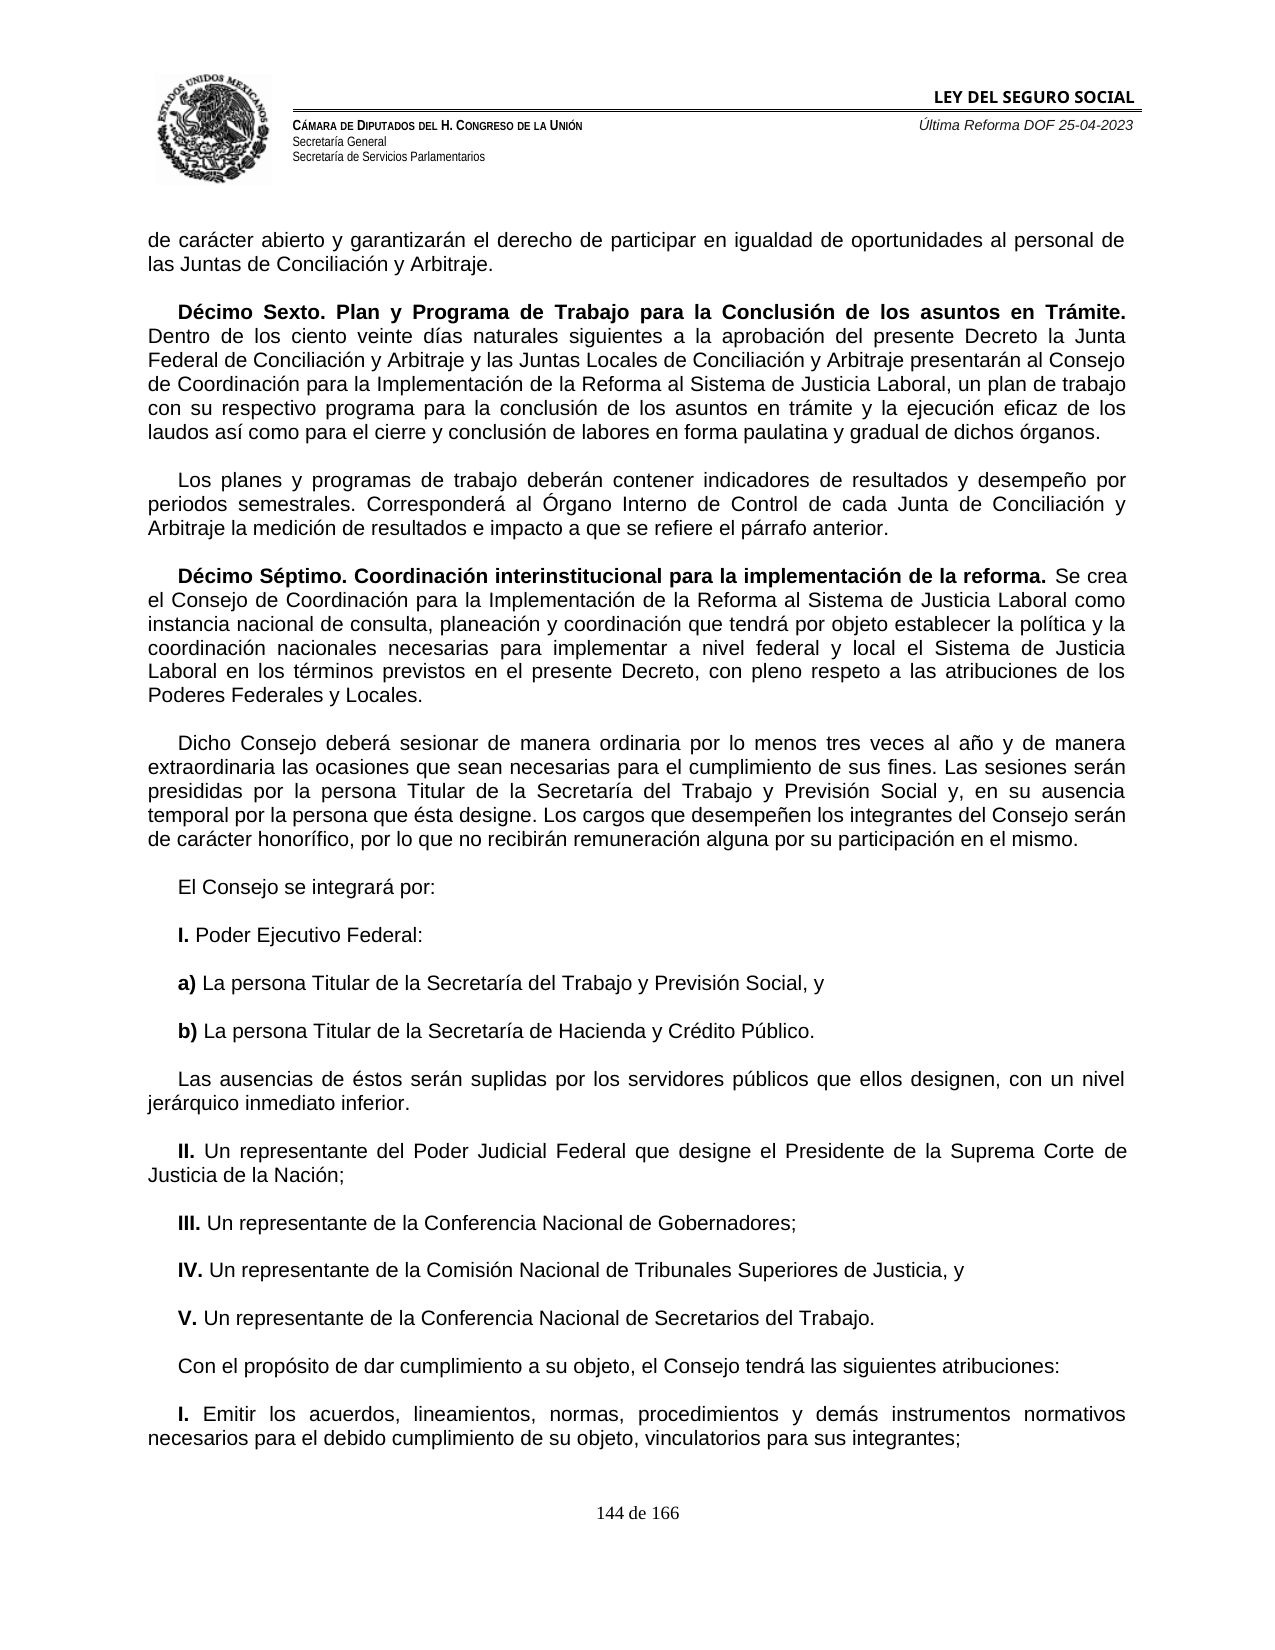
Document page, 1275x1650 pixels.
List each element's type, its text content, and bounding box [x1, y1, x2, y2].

text I. Emitir los acuerdos, lineamientos, normas, procedimientos y demás instrumentos normativos necesarios para el debido cumplimiento de su objeto, vinculatorios para sus integrantes; [148, 1402, 1127, 1450]
text El Consejo se integrará por: [148, 875, 1127, 899]
text II. Un representante del Poder Judicial Federal que designe el Presidente de la Suprema Corte de Justicia de la Nación; [148, 1138, 1127, 1186]
text Las ausencias de éstos serán suplidas por los servidores públicos que ellos designen, con un nivel jerárquico inmediato inferior. [148, 1067, 1127, 1114]
text Con el propósito de dar cumplimiento a su objeto, el Consejo tendrá las siguientes atribuciones: [148, 1354, 1127, 1378]
text V. Un representante de la Conferencia Nacional de Secretarios del Trabajo. [148, 1306, 1127, 1330]
text b) La persona Titular de la Secretaría de Hacienda y Crédito Público. [148, 1019, 1127, 1043]
text I. Poder Ejecutivo Federal: [148, 923, 1127, 947]
text Décimo Séptimo. Coordinación interinstitucional para la implementación de la reforma. Se crea el Consejo de Coordinación para la Implementación de la Reforma al Sistema de Justicia Laboral como instancia nacional de consulta, planeación y coordinación que tendrá por objeto establecer la política y la coordinación nacionales necesarias para implementar a nivel federal y local el Sistema de Justicia Laboral en los términos previstos en el presente Decreto, con pleno respeto a las atribuciones de los Poderes Federales y Locales. [148, 563, 1127, 707]
text Décimo Sexto. Plan y Programa de Trabajo para la Conclusión de los asuntos en Trámite. Dentro de los ciento veinte días naturales siguientes a la aprobación del presente Decreto la Junta Federal de Conciliación y Arbitraje y las Juntas Locales de Conciliación y Arbitraje presentarán al Consejo de Coordinación para la Implementación de la Reforma al Sistema de Justicia Laboral, un plan de trabajo con su respectivo programa para la conclusión de los asuntos en trámite y la ejecución eficaz de los laudos así como para el cierre y conclusión de labores en forma paulatina y gradual de dichos órganos. [148, 300, 1127, 444]
text III. Un representante de la Conferencia Nacional de Gobernadores; [148, 1210, 1127, 1234]
text Dicho Consejo deberá sesionar de manera ordinaria por lo menos tres veces al año y de manera extraordinaria las ocasiones que sean necesarias para el cumplimiento de sus fines. Las sesiones serán presididas por la persona Titular de la Secretaría del Trabajo y Previsión Social y, en su ausencia temporal por la persona que ésta designe. Los cargos que desempeñen los integrantes del Consejo serán de carácter honorífico, por lo que no recibirán remuneración alguna por su participación en el mismo. [148, 731, 1127, 851]
text Los planes y programas de trabajo deberán contener indicadores de resultados y desempeño por periodos semestrales. Corresponderá al Órgano Interno de Control de cada Junta de Conciliación y Arbitraje la medición de resultados e impacto a que se refiere el párrafo anterior. [148, 468, 1127, 539]
text de carácter abierto y garantizarán el derecho de participar en igualdad de oportunidades al personal de las Juntas de Conciliación y Arbitraje. [148, 228, 1127, 276]
text a) La persona Titular de la Secretaría del Trabajo y Previsión Social, y [148, 971, 1127, 995]
text IV. Un representante de la Comisión Nacional de Tribunales Superiores de Justicia, y [148, 1258, 1127, 1282]
